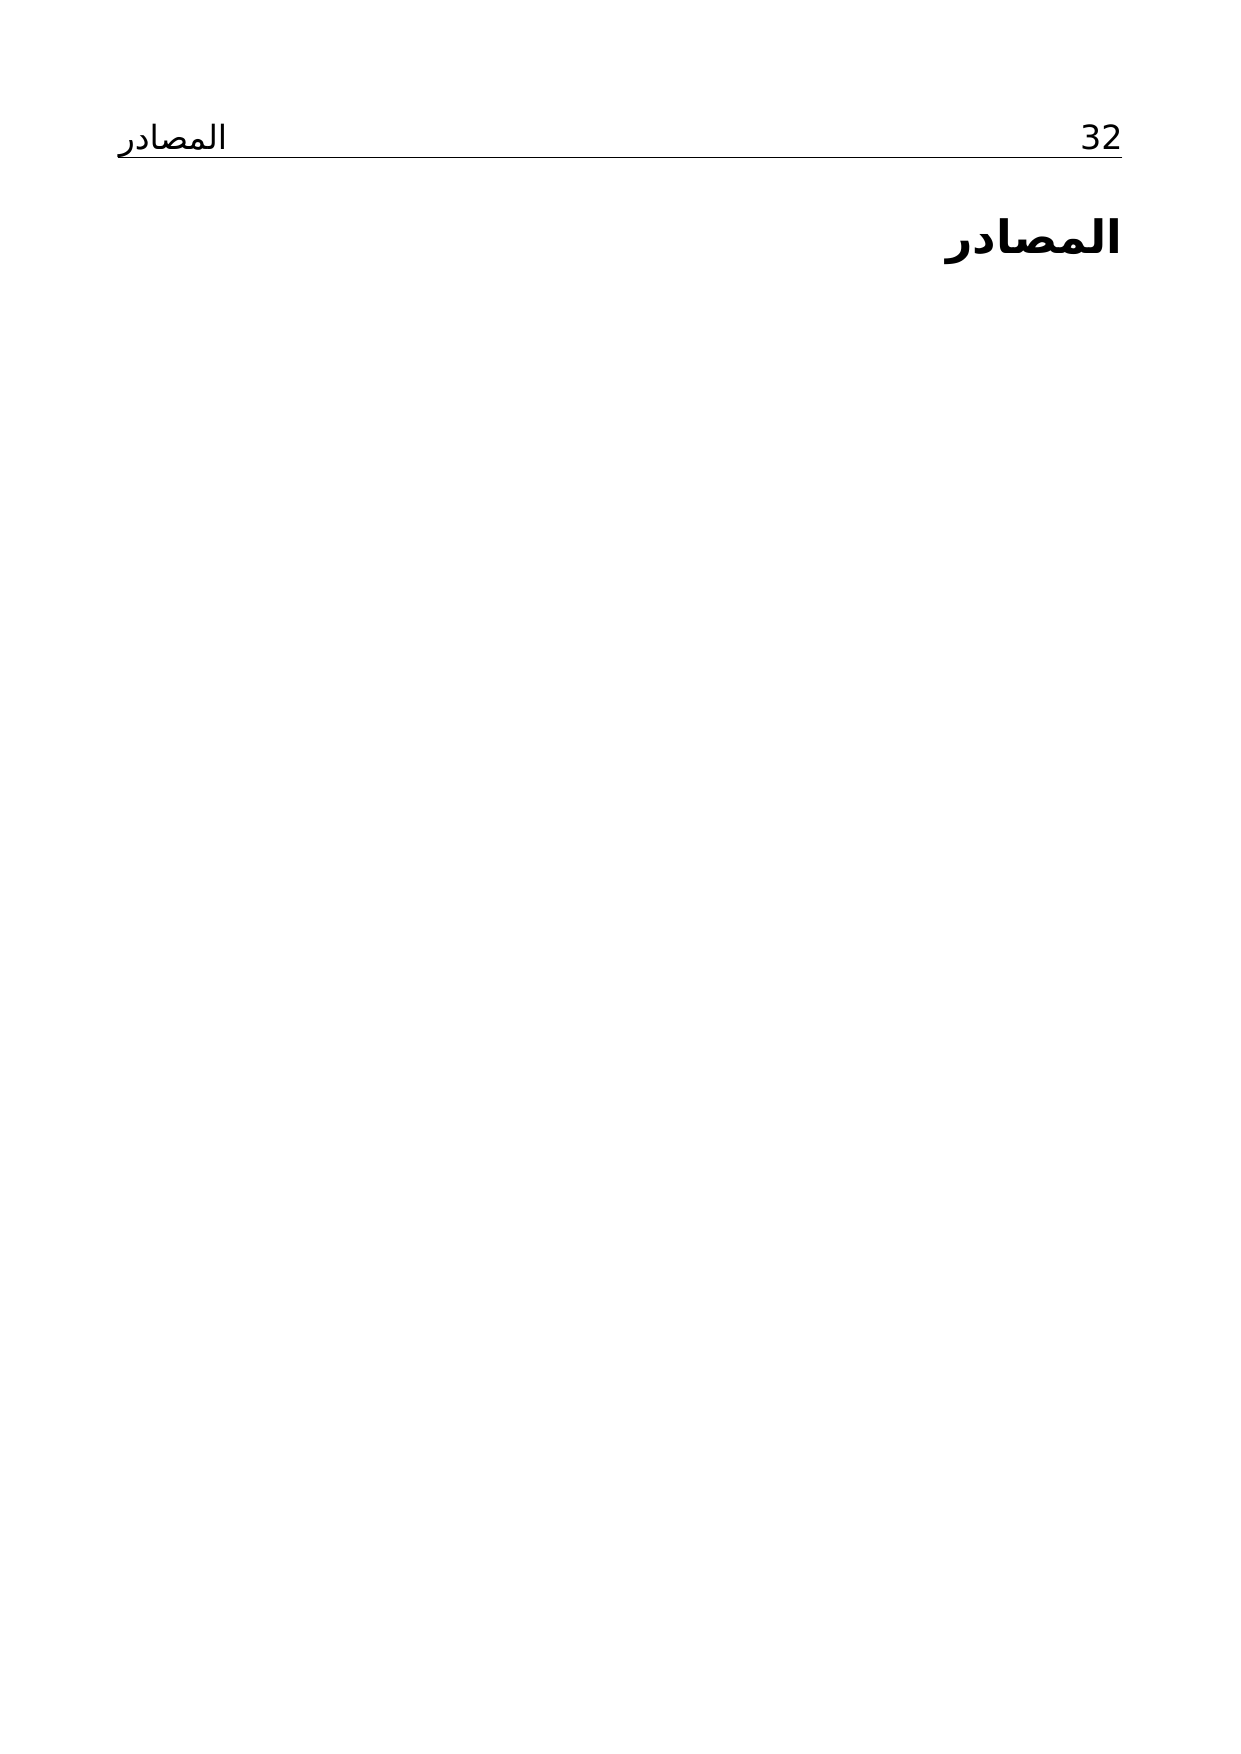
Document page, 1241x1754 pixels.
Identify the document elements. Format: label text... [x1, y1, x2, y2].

subtitle المصادر [118, 212, 1122, 272]
